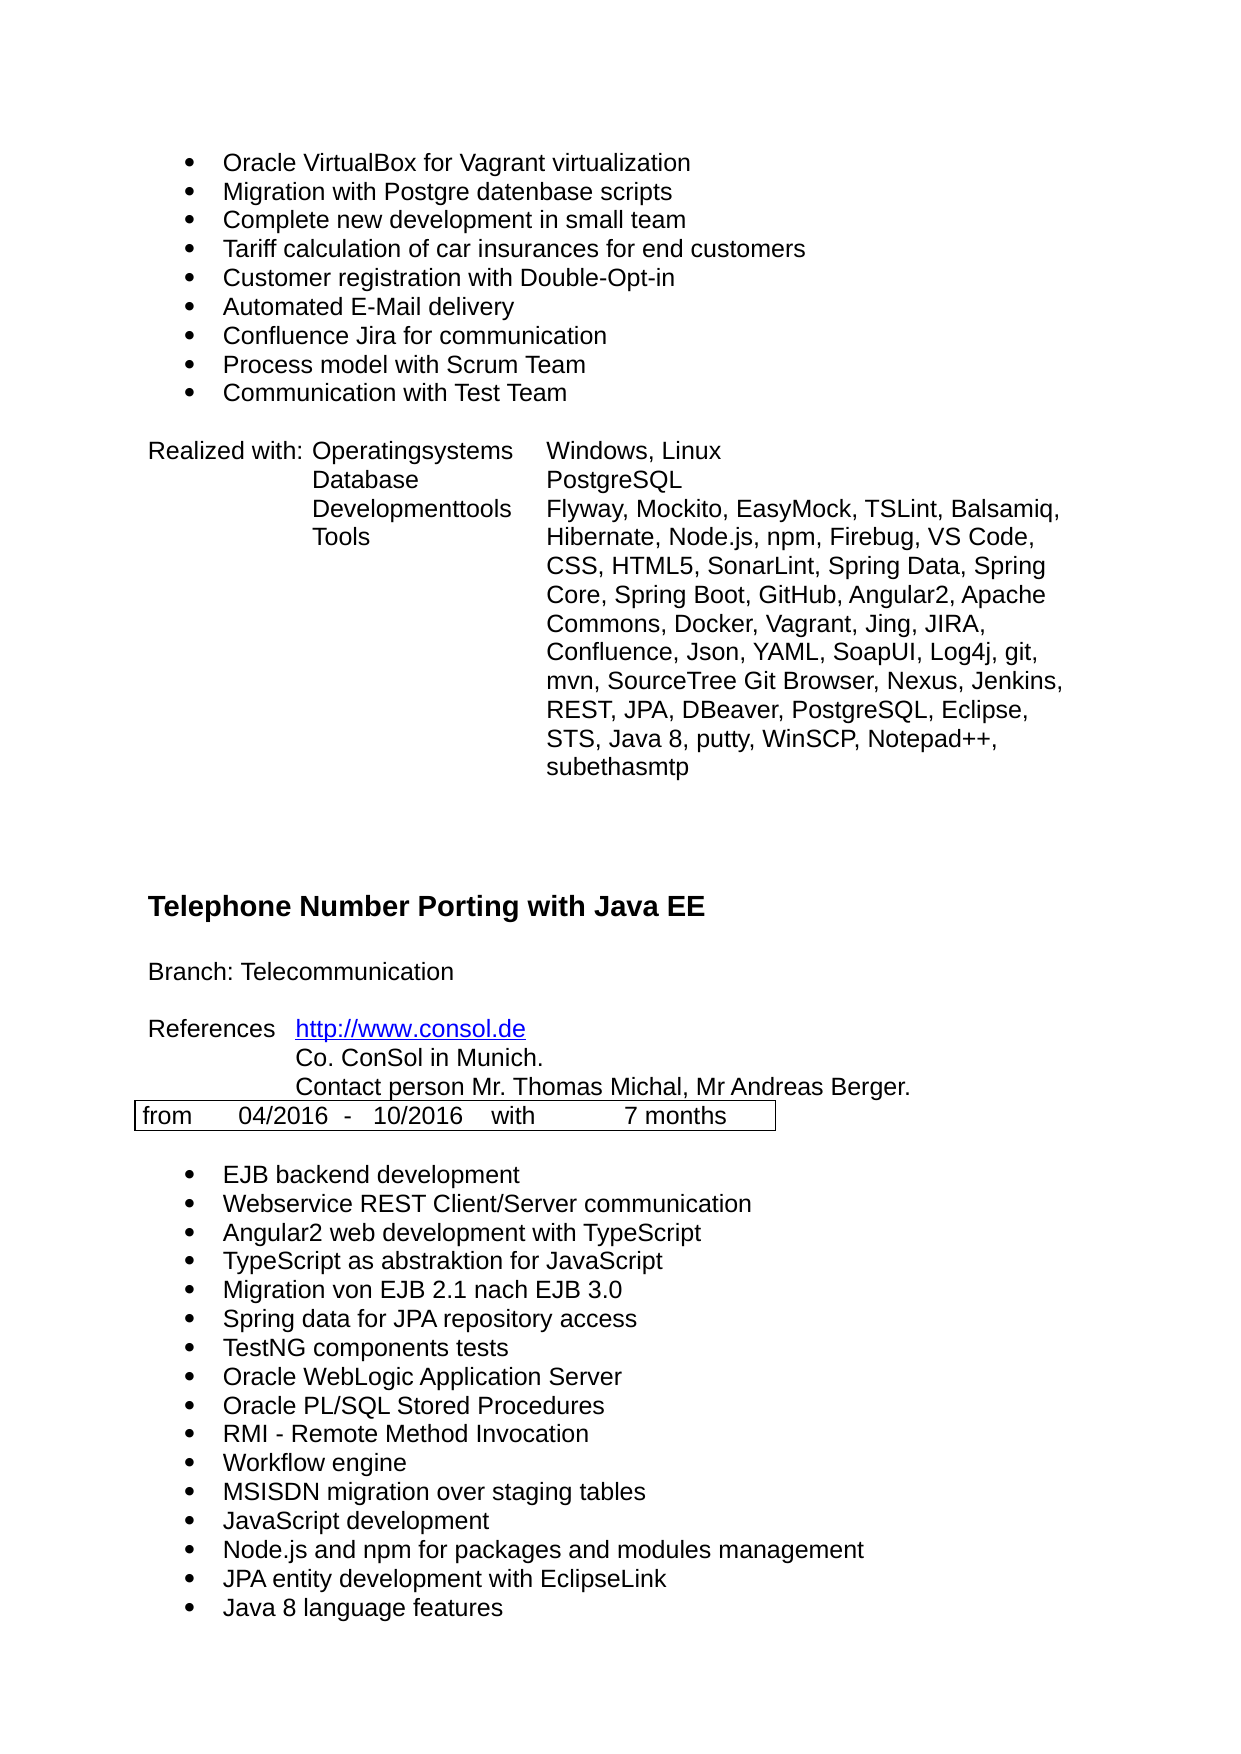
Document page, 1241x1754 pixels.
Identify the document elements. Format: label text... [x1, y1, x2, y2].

table_cell PostgreSQL [543, 465, 1089, 493]
text Co. ConSol in Munich. [221, 1043, 1104, 1071]
table_cell Flyway, Mockito, EasyMock, TSLint, Balsamiq, Hibernate, Node.js, npm, Firebug, VS Code, CSS, HTML5, SonarLint, Spring Data, Spring Core, Spring Boot, GitHub, Angular2, Apache Commons, Docker, Vagrant, Jing, JIRA, Confluence, Json, YAML, SoapUI, Log4j, git, mvn, SourceTree Git Browser, Nexus, Jenkins, REST, JPA, DBeaver, PostgreSQL, Eclipse, STS, Java 8, putty, WinSCP, Notepad++, subethasmtp [543, 494, 1089, 781]
table_header from [136, 1101, 231, 1130]
list EJB backend development [185, 1160, 1104, 1189]
table_header 04/2016 [231, 1101, 336, 1130]
list JavaScript development [185, 1506, 1104, 1535]
list JPA entity development with EclipseLink [185, 1564, 1104, 1593]
list Migration with Postgre datenbase scripts [185, 176, 1104, 205]
list Workflow engine [185, 1448, 1104, 1477]
list TestNG components tests [185, 1333, 1104, 1362]
list Tariff calculation of car insurances for end customers [185, 234, 1104, 263]
list Process model with Scrum Team [185, 349, 1104, 378]
list Communication with Test Team [185, 378, 1104, 407]
table_cell Developmenttools Tools [309, 494, 543, 781]
table_header Windows, Linux [543, 436, 1089, 465]
list Oracle WebLogic Application Server [185, 1362, 1104, 1391]
text References http://www.consol.de [148, 1014, 1104, 1043]
list Customer registration with Double-Opt-in [185, 263, 1104, 292]
list Migration von EJB 2.1 nach EJB 3.0 [185, 1275, 1104, 1304]
list Oracle VirtualBox for Vagrant virtualization [185, 148, 1104, 176]
list Automated E-Mail delivery [185, 292, 1104, 321]
subtitle Telephone Number Porting with Java EE [148, 889, 1104, 923]
table_header with [484, 1101, 617, 1130]
list TypeScript as abstraktion for JavaScript [185, 1246, 1104, 1275]
table_cell Database [309, 465, 543, 493]
list Java 8 language features [185, 1593, 1104, 1621]
list Confluence Jira for communication [185, 321, 1104, 349]
list Complete new development in small team [185, 205, 1104, 234]
list Angular2 web development with TypeScript [185, 1217, 1104, 1246]
list Spring data for JPA repository access [185, 1304, 1104, 1333]
table_header 10/2016 [366, 1101, 484, 1130]
list RMI - Remote Method Invocation [185, 1419, 1104, 1448]
table_cell [145, 494, 309, 781]
table_header Operatingsystems [309, 436, 543, 465]
list Node.js and npm for packages and modules management [185, 1535, 1104, 1564]
list Oracle PL/SQL Stored Procedures [185, 1391, 1104, 1419]
table_header - [336, 1101, 366, 1130]
list MSISDN migration over staging tables [185, 1477, 1104, 1506]
table_header Realized with: [145, 436, 309, 465]
list Webservice REST Client/Server communication [185, 1189, 1104, 1217]
table_cell [145, 465, 309, 493]
table_header 7 months [617, 1101, 775, 1130]
text Contact person Mr. Thomas Michal, Mr Andreas Berger. [221, 1071, 1104, 1100]
text Branch: Telecommunication [148, 956, 1104, 985]
